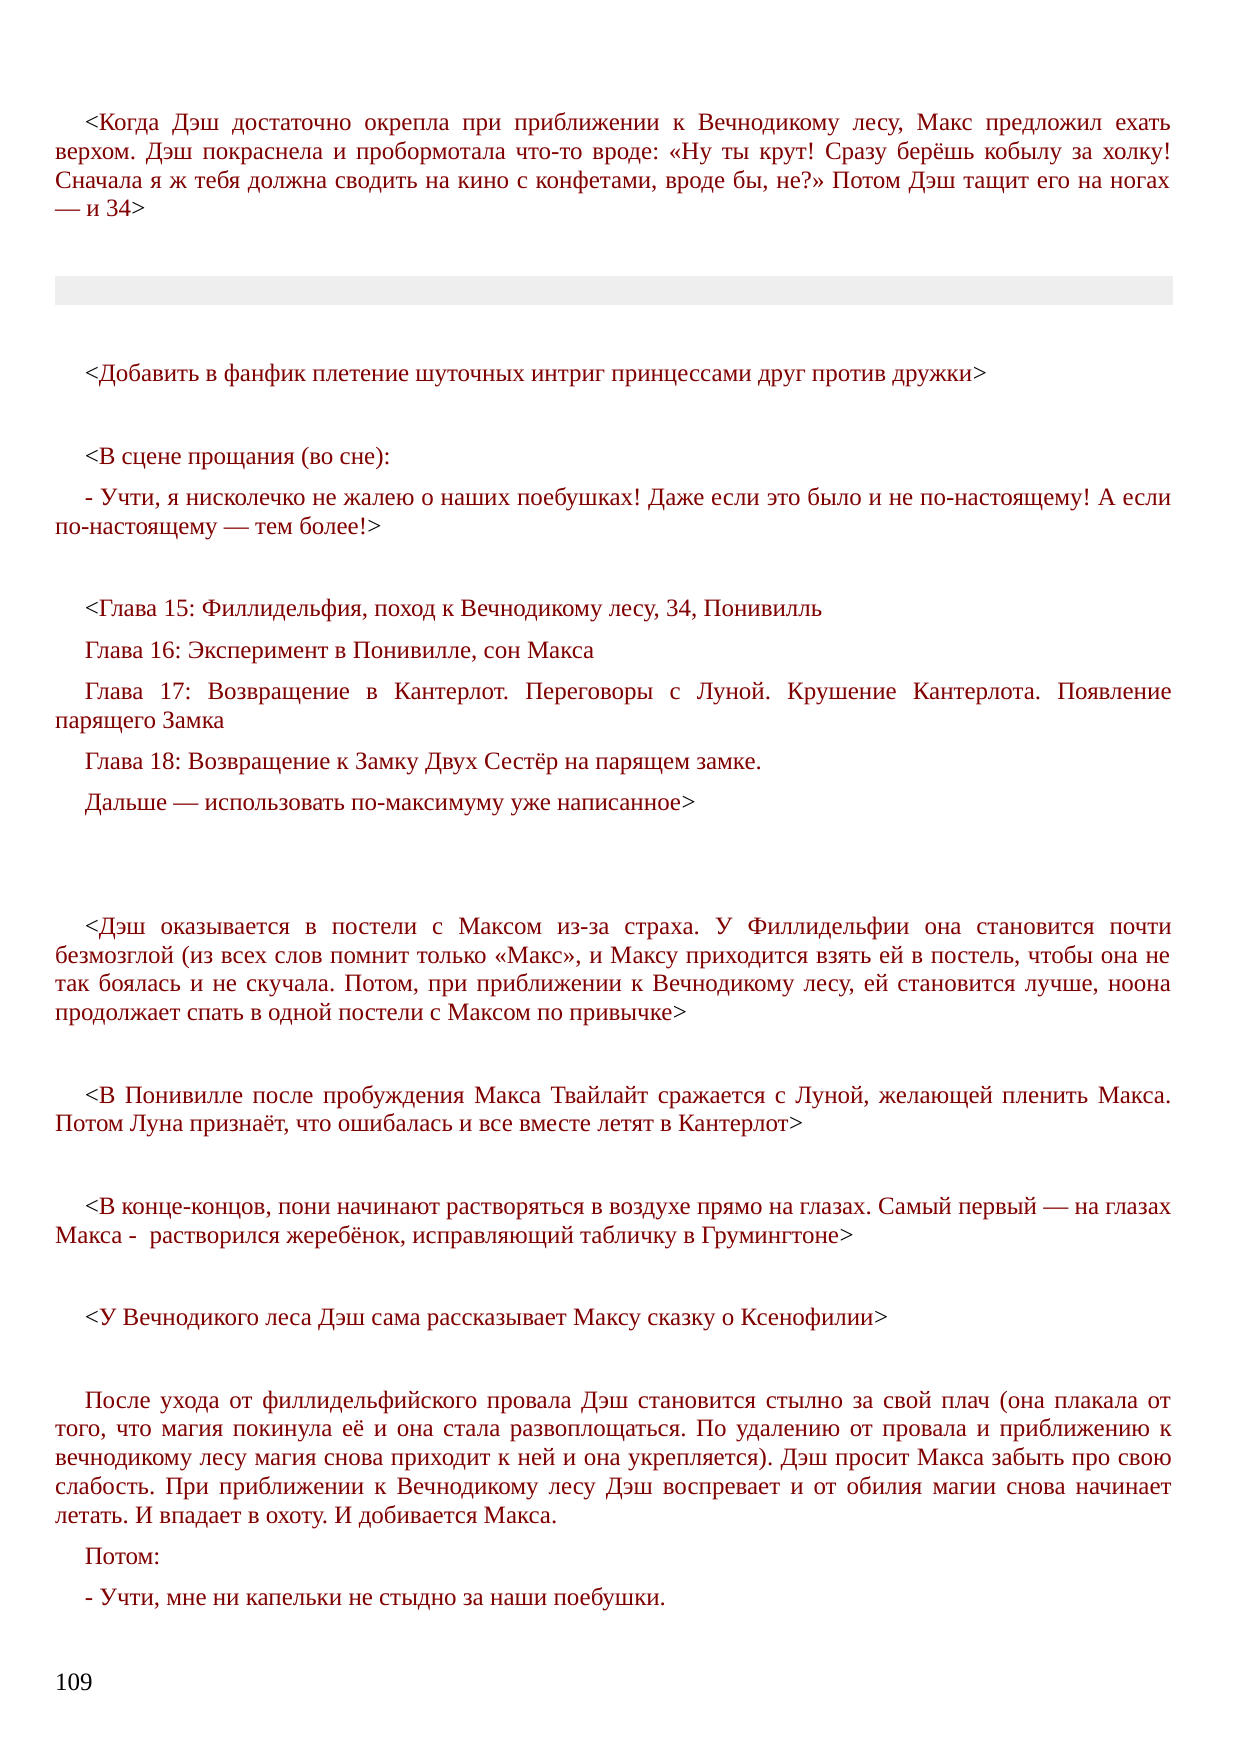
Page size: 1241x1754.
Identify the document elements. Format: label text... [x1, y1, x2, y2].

text <В Понивилле после пробуждения Макса Твайлайт сражается с Луной, желающей пленить Макса. Потом Луна признаёт, что ошибалась и все вместе летят в Кантерлот> [55, 1080, 1173, 1137]
text <В конце-концов, пони начинают растворяться в воздухе прямо на глазах. Самый первый — на глазах Макса - растворился жеребёнок, исправляющий табличку в Грумингтоне> [55, 1191, 1173, 1248]
text <Когда Дэш достаточно окрепла при приближении к Вечнодикому лесу, Макс предложил ехать верхом. Дэш покраснела и пробормотала что-то вроде: «Ну ты крут! Сразу берёшь кобылу за холку! Сначала я ж тебя должна сводить на кино с конфетами, вроде бы, не?» Потом Дэш тащит его на ногах — и 34> [55, 107, 1173, 222]
text После ухода от филлидельфийского провала Дэш становится стылно за свой плач (она плакала от того, что магия покинула её и она стала развоплощаться. По удалению от провала и приближению к вечнодикому лесу магия снова приходит к ней и она укрепляется). Дэш просит Макса забыть про свою слабость. При приближении к Вечнодикому лесу Дэш воспревает и от обилия магии снова начинает летать. И впадает в охоту. И добивается Макса. [55, 1385, 1173, 1528]
text Глава 17: Возвращение в Кантерлот. Переговоры с Луной. Крушение Кантерлота. Появление парящего Замка [55, 676, 1173, 733]
text Глава 16: Эксперимент в Понивилле, сон Макса [55, 635, 1173, 663]
text Глава 18: Возвращение к Замку Двух Сестёр на парящем замке. [55, 746, 1173, 775]
text - Учти, я нисколечко не жалею о наших поебушках! Даже если это было и не по-настоящему! А если по-настоящему — тем более!> [55, 482, 1173, 540]
text Потом: [55, 1541, 1173, 1570]
text <В сцене прощания (во сне): [55, 441, 1173, 470]
text <Добавить в фанфик плетение шуточных интриг принцессами друг против дружки> [55, 358, 1173, 387]
text <У Вечнодикого леса Дэш сама рассказывает Максу сказку о Ксенофилии> [55, 1302, 1173, 1331]
text <Глава 15: Филлидельфия, поход к Вечнодикому лесу, 34, Понивилль [55, 593, 1173, 622]
text - Учти, мне ни капельки не стыдно за наши поебушки. [55, 1582, 1173, 1611]
text <Дэш оказывается в постели с Максом из-за страха. У Филлидельфии она становится почти безмозглой (из всех слов помнит только «Макс», и Максу приходится взять ей в постель, чтобы она не так боялась и не скучала. Потом, при приближении к Вечнодикому лесу, ей становится лучше, ноона продолжает спать в одной постели с Максом по привычке> [55, 911, 1173, 1026]
text Дальше — использовать по-максимуму уже написанное> [55, 787, 1173, 816]
